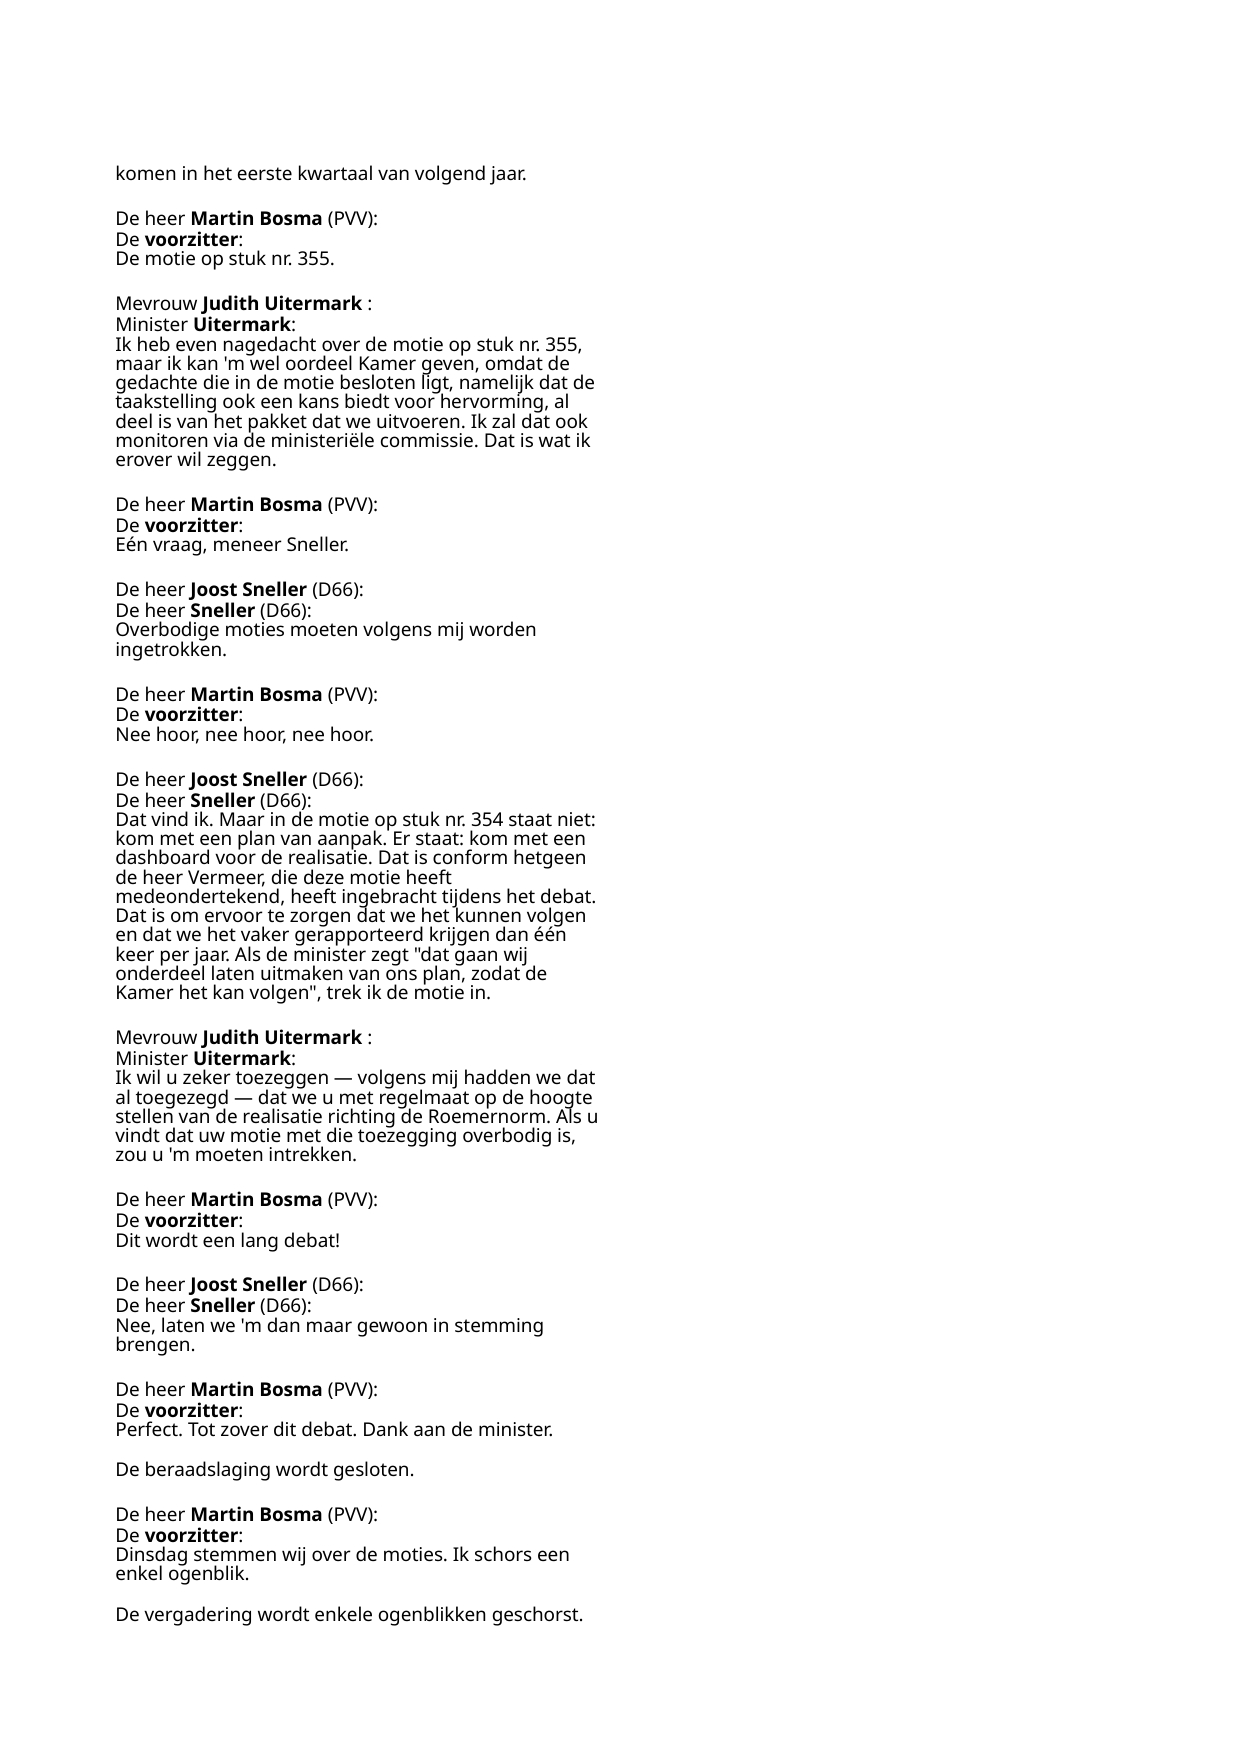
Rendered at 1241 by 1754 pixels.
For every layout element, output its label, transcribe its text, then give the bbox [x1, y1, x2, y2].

text Minister Uitermark: [115, 316, 605, 336]
text De heer Joost Sneller (D66): [115, 576, 605, 602]
text De heer Sneller (D66): [115, 1297, 605, 1317]
text De voorzitter: [115, 231, 605, 250]
text De heer Martin Bosma (PVV): [115, 681, 605, 706]
text Perfect. Tot zover dit debat. Dank aan de minister. [115, 1421, 605, 1440]
text Eén vraag, meneer Sneller. [115, 536, 605, 556]
text De voorzitter: [115, 1402, 605, 1421]
text Overbodige moties moeten volgens mij worden ingetrokken. [115, 621, 605, 660]
text De voorzitter: [115, 706, 605, 726]
text De heer Martin Bosma (PVV): [115, 1376, 605, 1402]
text De heer Martin Bosma (PVV): [115, 1187, 605, 1212]
text De voorzitter: [115, 1527, 605, 1546]
text De heer Martin Bosma (PVV): [115, 205, 605, 231]
text De heer Martin Bosma (PVV): [115, 1501, 605, 1527]
text komen in het eerste kwartaal van volgend jaar. [115, 165, 605, 184]
text Ik wil u zeker toezeggen — volgens mij hadden we dat al toegezegd — dat we u met regelmaat op de hoogte stellen van de realisatie richting de Roemernorm. Als u vindt dat uw motie met die toezegging overbodig is, zou u 'm moeten intrekken. [115, 1069, 605, 1166]
text De vergadering wordt enkele ogenblikken geschorst. [115, 1606, 605, 1625]
text De heer Joost Sneller (D66): [115, 766, 605, 792]
text De voorzitter: [115, 517, 605, 536]
text De heer Martin Bosma (PVV): [115, 491, 605, 517]
text De heer Joost Sneller (D66): [115, 1272, 605, 1297]
text Mevrouw Judith Uitermark : [115, 1024, 605, 1050]
text Mevrouw Judith Uitermark : [115, 291, 605, 316]
text Dinsdag stemmen wij over de moties. Ik schors een enkel ogenblik. [115, 1546, 605, 1585]
text Nee hoor, nee hoor, nee hoor. [115, 726, 605, 745]
text De motie op stuk nr. 355. [115, 250, 605, 270]
text Dit wordt een lang debat! [115, 1232, 605, 1251]
text De beraadslaging wordt gesloten. [115, 1461, 605, 1480]
text De voorzitter: [115, 1212, 605, 1232]
text De heer Sneller (D66): [115, 602, 605, 621]
text Ik heb even nagedacht over de motie op stuk nr. 355, maar ik kan 'm wel oordeel Kamer geven, omdat de gedachte die in de motie besloten ligt, namelijk dat de taakstelling ook een kans biedt voor hervorming, al deel is van het pakket dat we uitvoeren. Ik zal dat ook monitoren via de ministeriële commissie. Dat is wat ik erover wil zeggen. [115, 336, 605, 470]
text Dat vind ik. Maar in de motie op stuk nr. 354 staat niet: kom met een plan van aanpak. Er staat: kom met een dashboard voor de realisatie. Dat is conform hetgeen de heer Vermeer, die deze motie heeft medeondertekend, heeft ingebracht tijdens het debat. Dat is om ervoor te zorgen dat we het kunnen volgen en dat we het vaker gerapporteerd krijgen dan één keer per jaar. Als de minister zegt "dat gaan wij onderdeel laten uitmaken van ons plan, zodat de Kamer het kan volgen", trek ik de motie in. [115, 811, 605, 1003]
text Nee, laten we 'm dan maar gewoon in stemming brengen. [115, 1317, 605, 1355]
text Minister Uitermark: [115, 1050, 605, 1069]
text De heer Sneller (D66): [115, 792, 605, 811]
